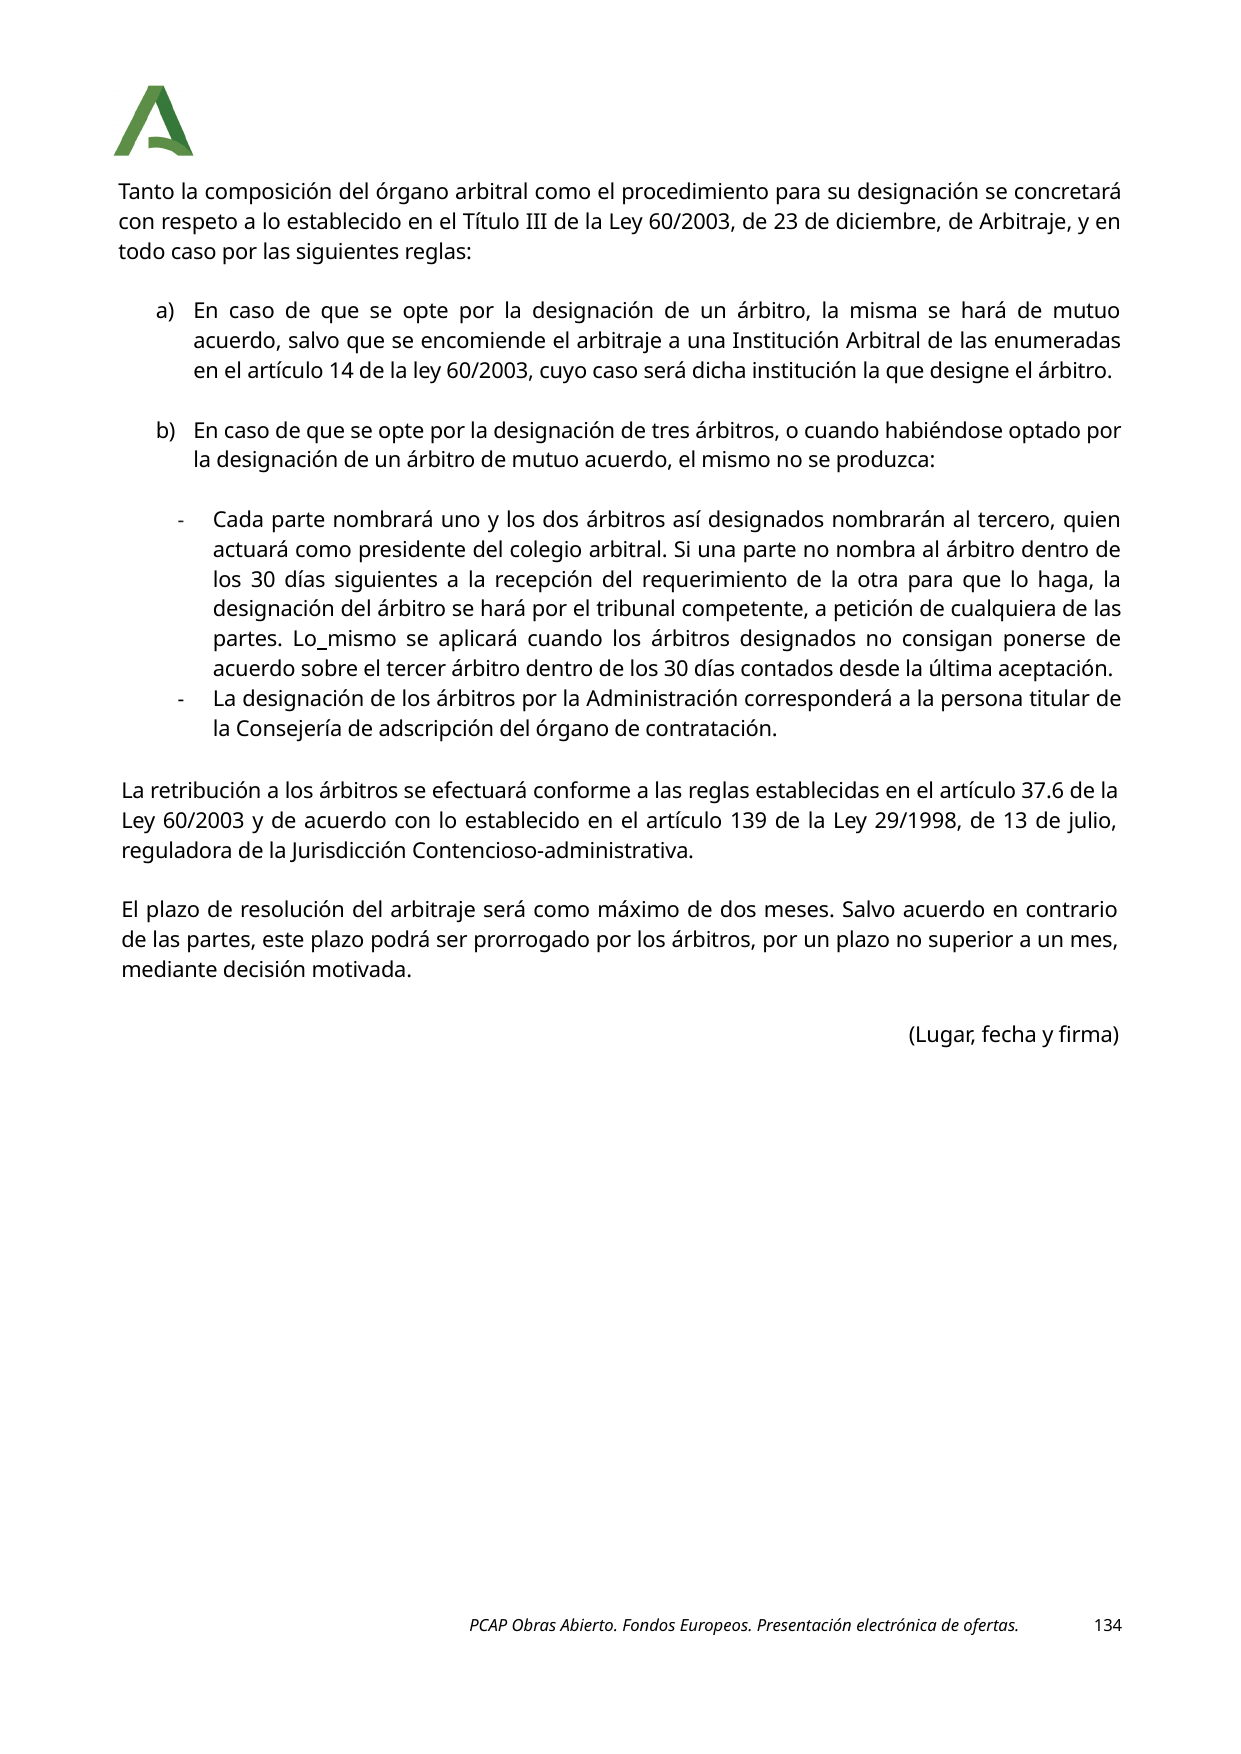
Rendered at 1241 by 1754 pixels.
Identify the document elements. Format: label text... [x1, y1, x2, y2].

text El plazo de resolución del arbitraje será como máximo de dos meses. Salvo acuerdo en contrario de las partes, este plazo podrá ser prorrogado por los árbitros, por un plazo no superior a un mes, mediante decisión motivada. [118, 894, 1122, 987]
list Cada parte nombrará uno y los dos árbitros así designados nombrarán al tercero, quien actuará como presidente del colegio arbitral. Si una parte no nombra al árbitro dentro de los 30 días siguientes a la recepción del requerimiento de la otra para que lo haga, la designación del árbitro se hará por el tribunal competente, a petición de cualquiera de las partes. Lo mismo se aplicará cuando los árbitros designados no consigan ponerse de acuerdo sobre el tercer árbitro dentro de los 30 días contados desde la última aceptación. [177, 504, 1122, 683]
text La retribución a los árbitros se efectuará conforme a las reglas establecidas en el artículo 37.6 de la Ley 60/2003 y de acuerdo con lo establecido en el artículo 139 de la Ley 29/1998, de 13 de julio, reguladora de la Jurisdicción Contencioso-administrativa. [118, 772, 1122, 864]
picture [109, 81, 198, 160]
text Tanto la composición del órgano arbitral como el procedimiento para su designación se concretará con respeto a lo establecido en el Título III de la Ley 60/2003, de 23 de diciembre, de Arbitraje, y en todo caso por las siguientes reglas: [118, 176, 1122, 266]
list En caso de que se opte por la designación de un árbitro, la misma se hará de mutuo acuerdo, salvo que se encomiende el arbitraje a una Institución Arbitral de las enumeradas en el artículo 14 de la ley 60/2003, cuyo caso será dicha institución la que designe el árbitro. [156, 296, 1122, 385]
list En caso de que se opte por la designación de tres árbitros, o cuando habiéndose optado por la designación de un árbitro de mutuo acuerdo, el mismo no se produzca: [156, 415, 1122, 474]
text (Lugar, fecha y firma) [118, 1019, 1122, 1049]
list La designación de los árbitros por la Administración corresponderá a la persona titular de la Consejería de adscripción del órgano de contratación. [177, 683, 1122, 742]
